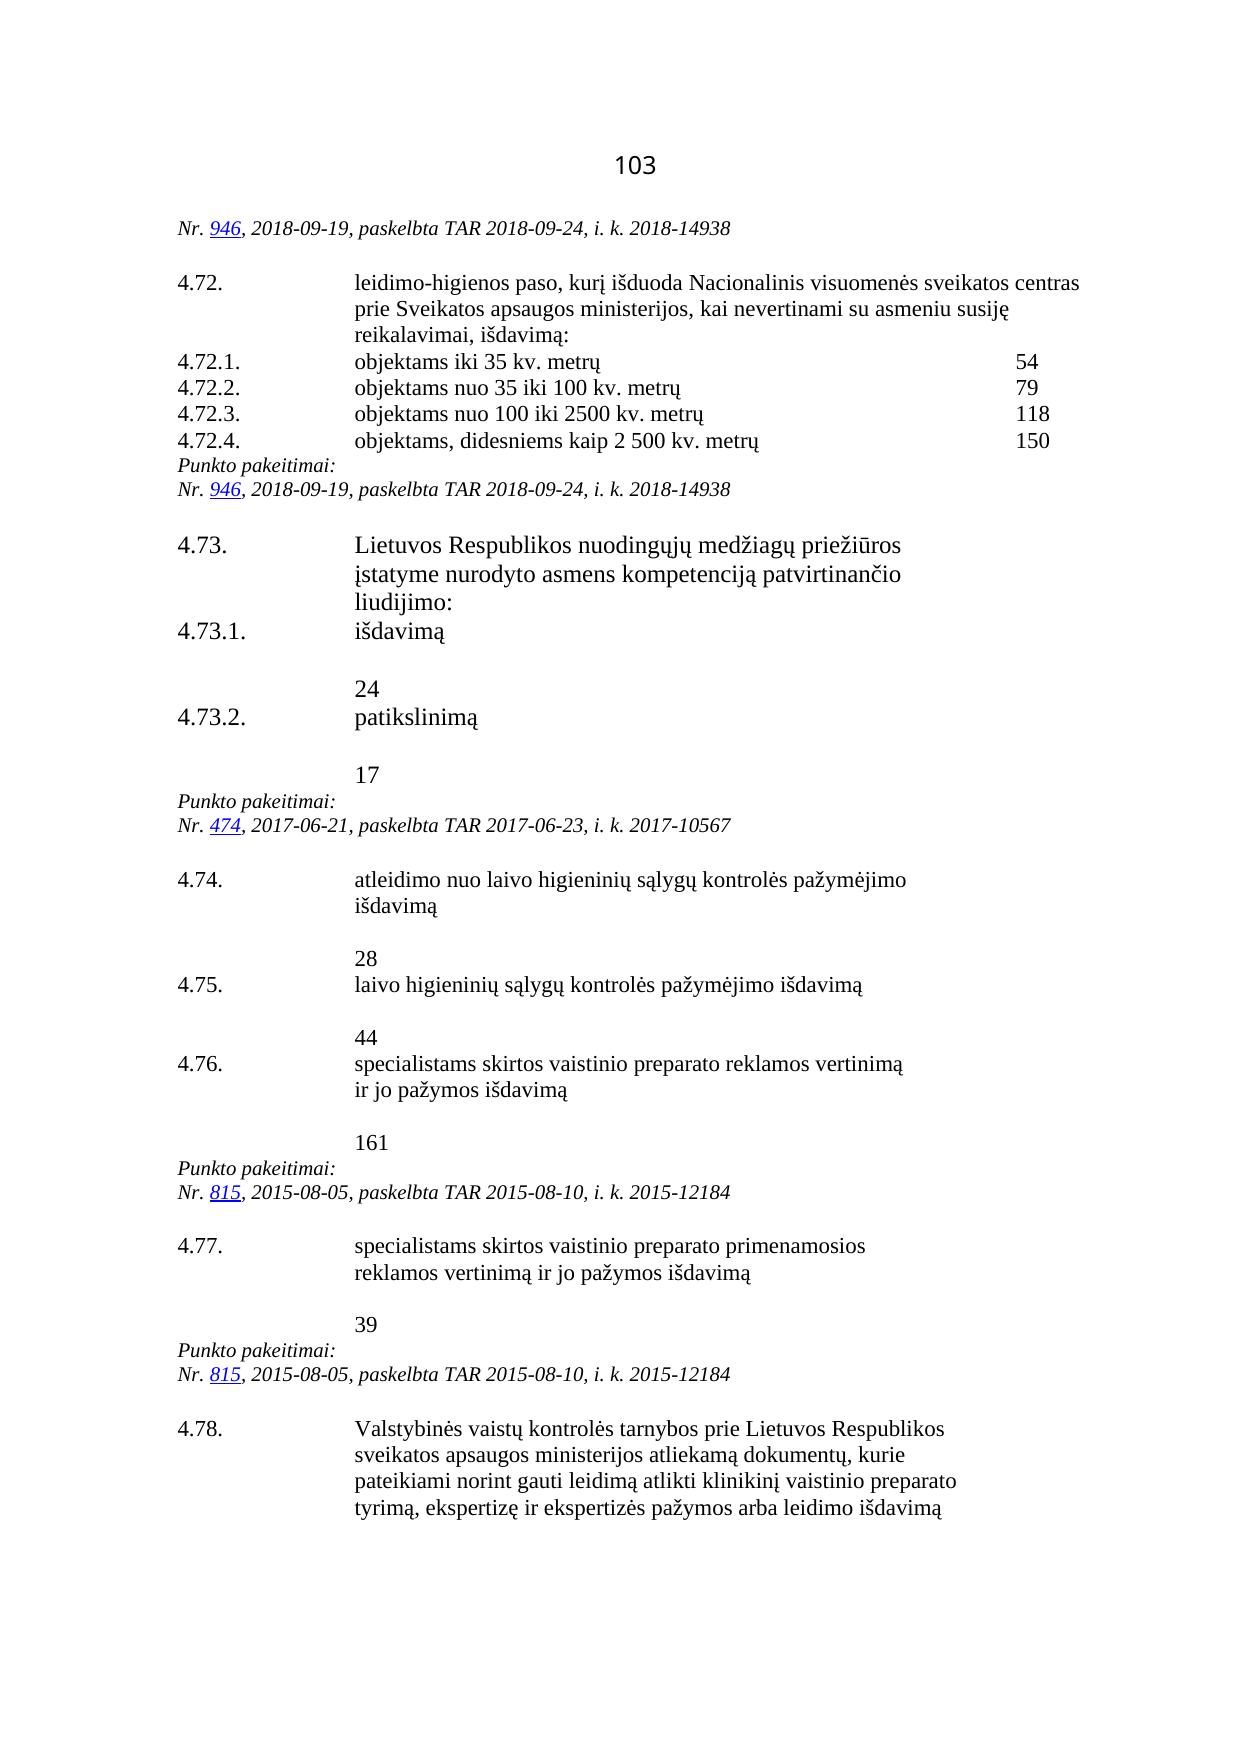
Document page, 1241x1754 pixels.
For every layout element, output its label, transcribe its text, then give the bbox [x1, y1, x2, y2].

text 4.73.2. patikslinimą 17 [177, 702, 916, 789]
text ir jo pažymos išdavimą 161 [354, 1076, 945, 1156]
text 4.72.4. objektams, didesniems kaip 2 500 kv. metrų 150 [177, 427, 1093, 453]
text 4.72.1. objektams iki 35 kv. metrų 54 [177, 348, 1093, 374]
text 4.77. specialistams skirtos vaistinio preparato primenamosios [177, 1232, 945, 1259]
text 4.78. Valstybinės vaistų kontrolės tarnybos prie Lietuvos Respublikos sveikatos apsaugos ministerijos atliekamą dokumentų, kurie pateikiami norint gauti leidimą atlikti klinikinį vaistinio preparato tyrimą, ekspertizę ir ekspertizės pažymos arba leidimo išdavimą [177, 1415, 1004, 1520]
text 4.75. laivo higieninių sąlygų kontrolės pažymėjimo išdavimą 44 [177, 971, 945, 1050]
text Nr. 815, 2015-08-05, paskelbta TAR 2015-08-10, i. k. 2015-12184 [177, 1362, 1093, 1386]
text Punkto pakeitimai: [177, 789, 1093, 813]
text 4.72. leidimo-higienos paso, kurį išduoda Nacionalinis visuomenės sveikatos centras prie Sveikatos apsaugos ministerijos, kai nevertinami su asmeniu susiję reikalavimai, išdavimą: [177, 269, 1093, 348]
text 4.72.3. objektams nuo 100 iki 2500 kv. metrų 118 [177, 400, 1093, 427]
text 4.73. Lietuvos Respublikos nuodingųjų medžiagų priežiūros [177, 530, 916, 559]
text 4.74. atleidimo nuo laivo higieninių sąlygų kontrolės pažymėjimo [177, 866, 945, 892]
text Punkto pakeitimai: [177, 453, 1093, 477]
text Nr. 946, 2018-09-19, paskelbta TAR 2018-09-24, i. k. 2018-14938 [177, 477, 1093, 501]
text Punkto pakeitimai: [177, 1338, 1093, 1362]
text reklamos vertinimą ir jo pažymos išdavimą 39 [354, 1259, 945, 1338]
text Nr. 474, 2017-06-21, paskelbta TAR 2017-06-23, i. k. 2017-10567 [177, 813, 1093, 837]
text Nr. 946, 2018-09-19, paskelbta TAR 2018-09-24, i. k. 2018-14938 [177, 216, 1093, 240]
text 4.73.1. išdavimą 24 [177, 616, 916, 702]
text įstatyme nurodyto asmens kompetenciją patvirtinančio [354, 559, 916, 587]
text liudijimo: [354, 587, 916, 616]
text išdavimą 28 [354, 892, 945, 971]
text Punkto pakeitimai: [177, 1156, 1093, 1179]
text Nr. 815, 2015-08-05, paskelbta TAR 2015-08-10, i. k. 2015-12184 [177, 1179, 1093, 1204]
text 4.72.2. objektams nuo 35 iki 100 kv. metrų 79 [177, 374, 1093, 400]
text 4.76. specialistams skirtos vaistinio preparato reklamos vertinimą [177, 1050, 945, 1076]
